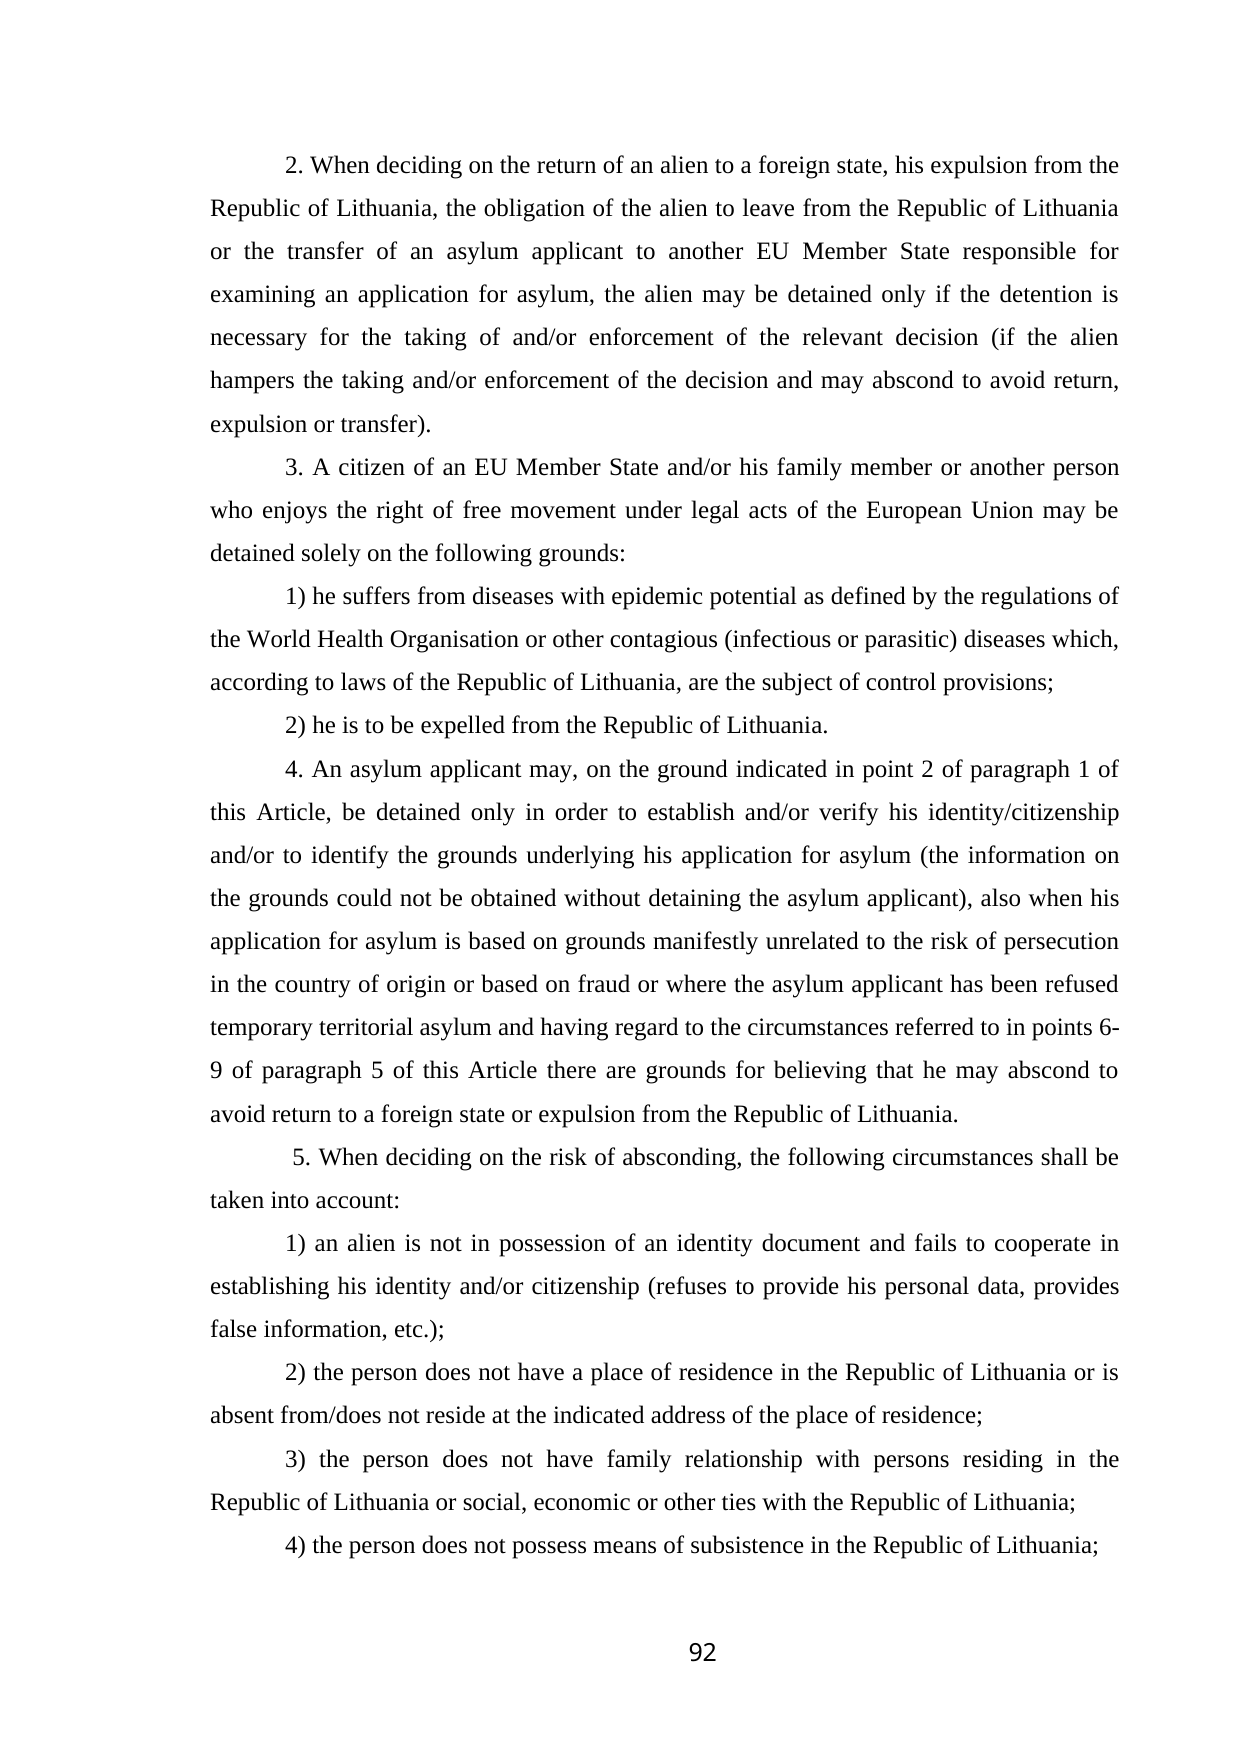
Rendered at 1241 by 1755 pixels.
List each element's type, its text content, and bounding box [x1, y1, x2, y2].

text 3. A citizen of an EU Member State and/or his family member or another person who enjoys the right of free movement under legal acts of the European Union may be detained solely on the following grounds: [210, 452, 1120, 567]
text 2) the person does not have a place of residence in the Republic of Lithuania or is absent from/does not reside at the indicated address of the place of residence; [210, 1357, 1120, 1429]
text 2) he is to be expelled from the Republic of Lithuania. [210, 711, 1120, 739]
text 3) the person does not have family relationship with persons residing in the Republic of Lithuania or social, economic or other ties with the Republic of Lithuania; [210, 1444, 1120, 1516]
text 1) he suffers from diseases with epidemic potential as defined by the regulations of the World Health Organisation or other contagious (infectious or parasitic) diseases which, according to laws of the Republic of Lithuania, are the subject of control provisions; [210, 581, 1120, 696]
text 4) the person does not possess means of subsistence in the Republic of Lithuania; [210, 1530, 1120, 1559]
text 5. When deciding on the risk of absconding, the following circumstances shall be taken into account: [210, 1142, 1120, 1214]
text 2. When deciding on the return of an alien to a foreign state, his expulsion from the Republic of Lithuania, the obligation of the alien to leave from the Republic of Lithuania or the transfer of an asylum applicant to another EU Member State responsible for examining an application for asylum, the alien may be detained only if the detention is necessary for the taking of and/or enforcement of the relevant decision (if the alien hampers the taking and/or enforcement of the decision and may abscond to avoid return, expulsion or transfer). [210, 150, 1120, 437]
text 4. An asylum applicant may, on the ground indicated in point 2 of paragraph 1 of this Article, be detained only in order to establish and/or verify his identity/citizenship and/or to identify the grounds underlying his application for asylum (the information on the grounds could not be obtained without detaining the asylum applicant), also when his application for asylum is based on grounds manifestly unrelated to the risk of persecution in the country of origin or based on fraud or where the asylum applicant has been refused temporary territorial asylum and having regard to the circumstances referred to in points 6-9 of paragraph 5 of this Article there are grounds for believing that he may abscond to avoid return to a foreign state or expulsion from the Republic of Lithuania. [210, 754, 1120, 1127]
text 1) an alien is not in possession of an identity document and fails to cooperate in establishing his identity and/or citizenship (refuses to provide his personal data, provides false information, etc.); [210, 1228, 1120, 1343]
